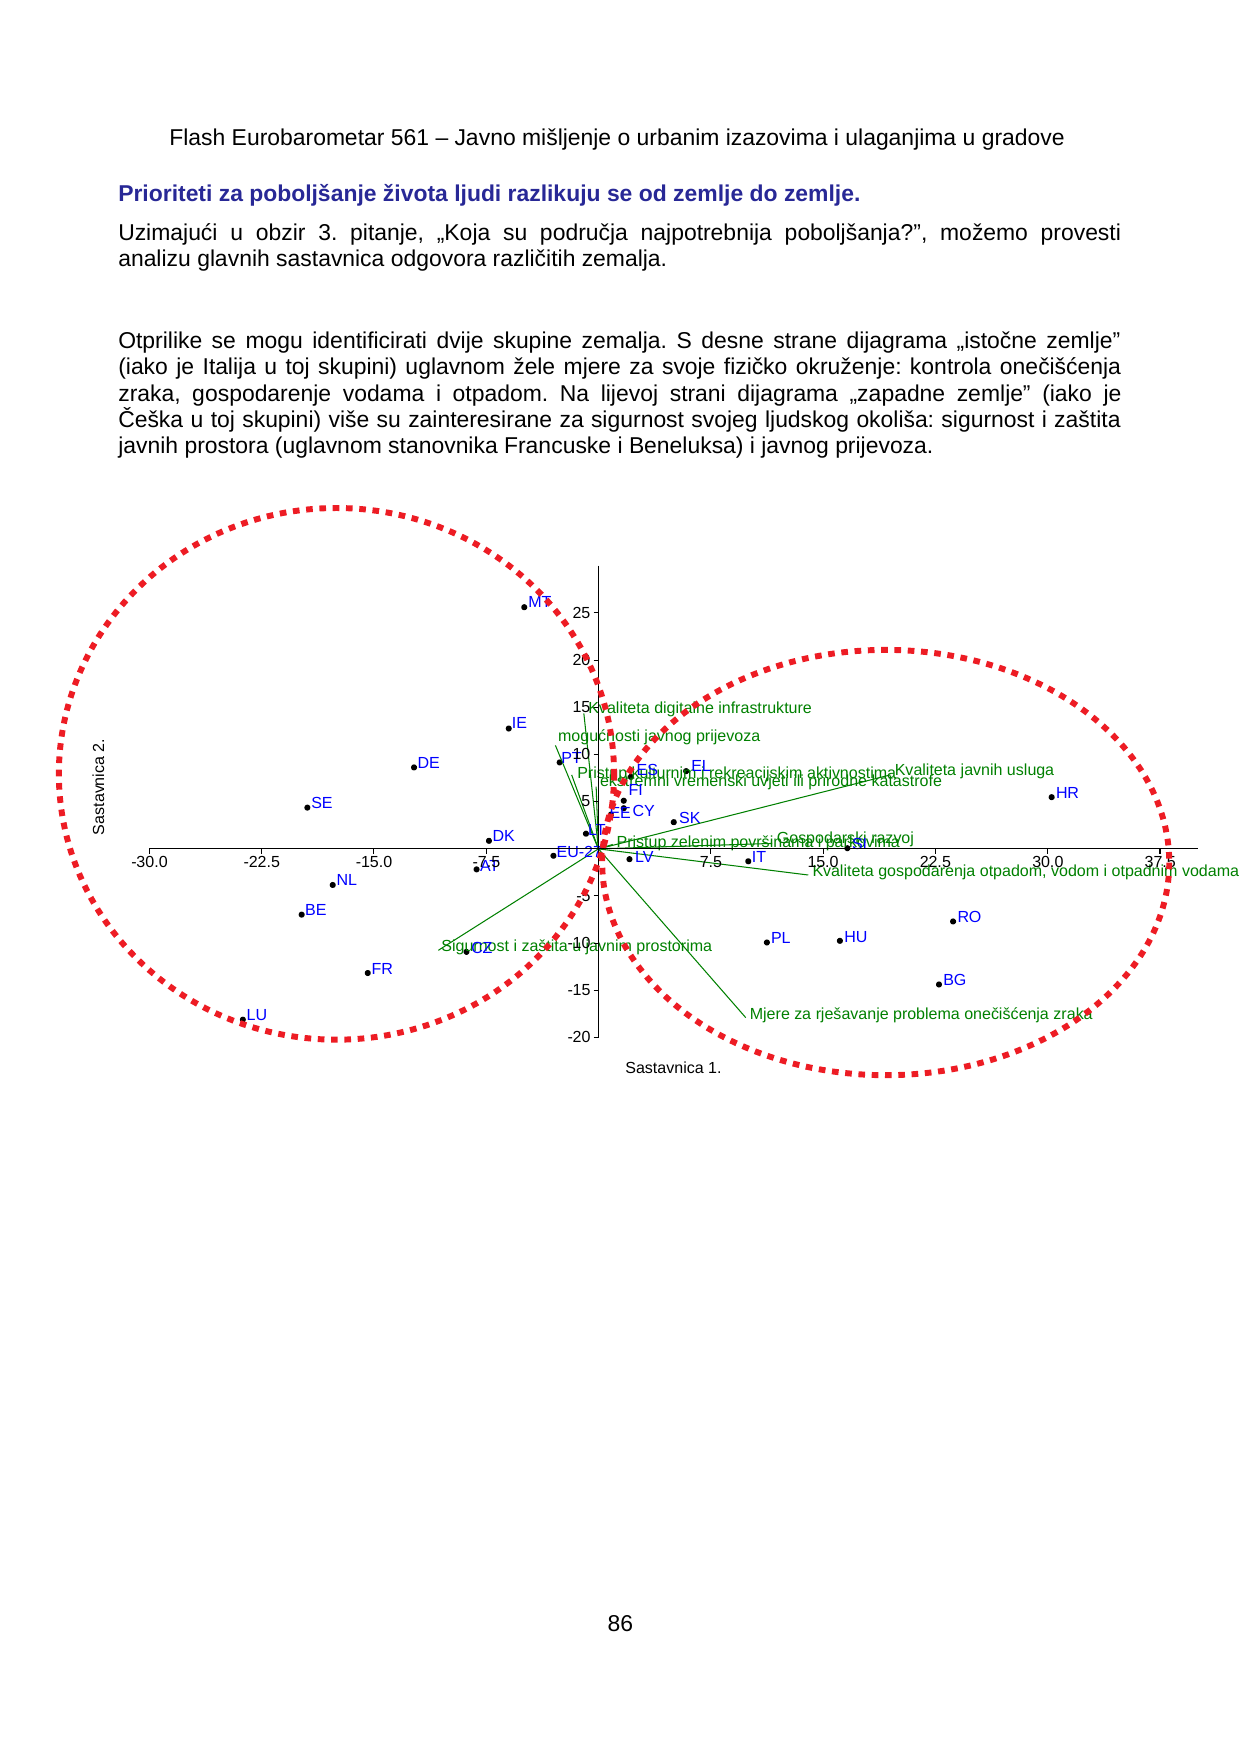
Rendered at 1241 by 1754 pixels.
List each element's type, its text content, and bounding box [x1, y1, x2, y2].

text Uzimajući u obzir 3. pitanje, „Koja su područja najpotrebnija poboljšanja?”, možemo provesti analizu glavnih sastavnica odgovora različitih zemalja. [118, 219, 1122, 271]
text Otprilike se mogu identificirati dvije skupine zemalja. S desne strane dijagrama „istočne zemlje” (iako je Italija u toj skupini) uglavnom žele mjere za svoje fizičko okruženje: kontrola onečišćenja zraka, gospodarenje vodama i otpadom. Na lijevoj strani dijagrama „zapadne zemlje” (iako je Češka u toj skupini) više su zainteresirane za sigurnost svojeg ljudskog okoliša: sigurnost i zaštita javnih prostora (uglavnom stanovnika Francuske i Beneluksa) i javnog prijevoza. [118, 327, 1122, 459]
subtitle Prioriteti za poboljšanje života ljudi razlikuju se od zemlje do zemlje. [118, 180, 1122, 206]
